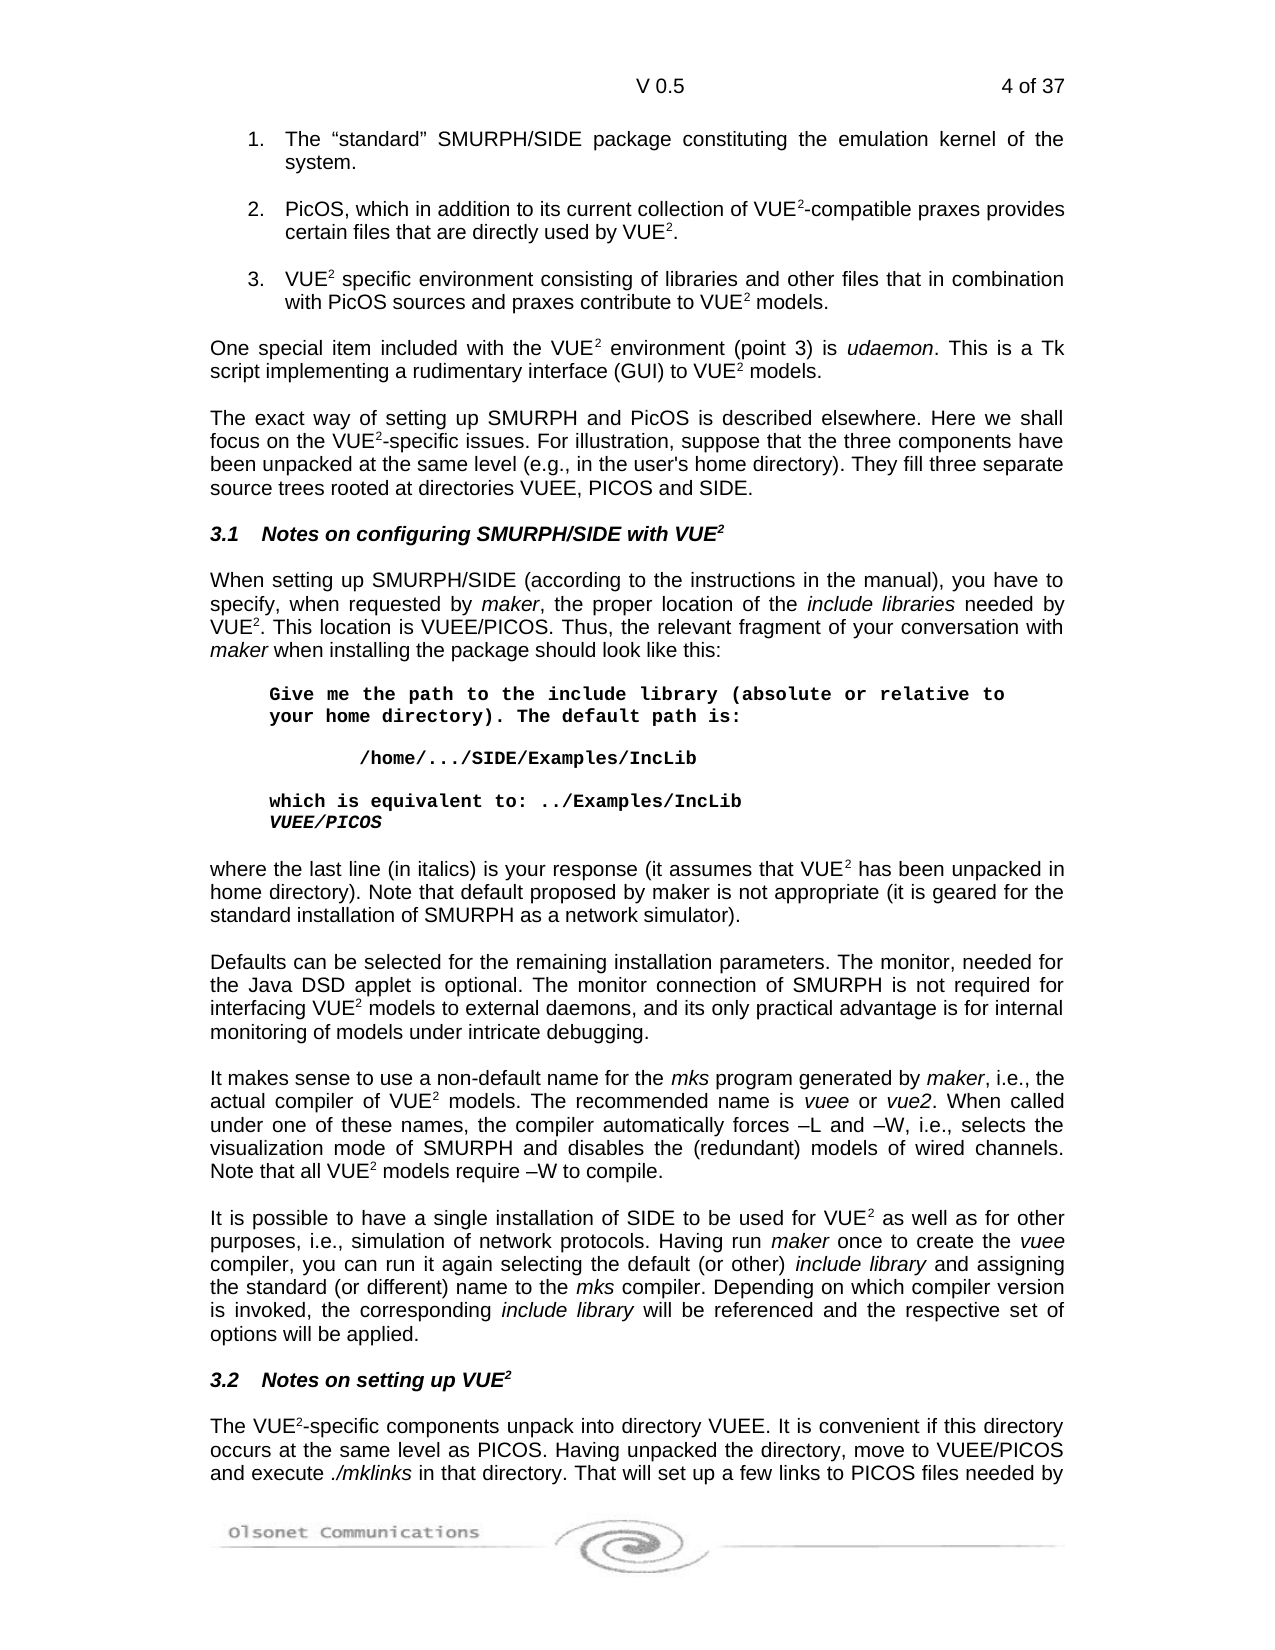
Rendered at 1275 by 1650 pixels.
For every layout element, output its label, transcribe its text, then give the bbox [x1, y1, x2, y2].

text VUEE/PICOS [269, 813, 1006, 834]
subtitle Notes on configuring SMURPH/SIDE with VUE2 [210, 523, 1065, 546]
list PicOS, which in addition to its current collection of VUE2-compatible praxes provides certain files that are directly used by VUE2. [247, 197, 1065, 244]
text The VUE2-specific components unpack into directory VUEE. It is convenient if this directory occurs at the same level as PICOS. Having unpacked the directory, move to VUEE/PICOS and execute ./mklinks in that directory. That will set up a few links to PICOS files needed by [210, 1415, 1065, 1485]
text Defaults can be selected for the remaining installation parameters. The monitor, needed for the Java DSD applet is optional. The monitor connection of SMURPH is not required for interfacing VUE2 models to external daemons, and its only practical advantage is for internal monitoring of models under intricate debugging. [210, 951, 1065, 1043]
text It makes sense to use a non-default name for the mks program generated by maker, i.e., the actual compiler of VUE2 models. The recommended name is vuee or vue2. When called under one of these names, the compiler automatically forces –L and –W, i.e., selects the visualization mode of SMURPH and disables the (redundant) models of wired channels. Note that all VUE2 models require –W to compile. [210, 1067, 1065, 1183]
list The “standard” SMURPH/SIDE package constituting the emulation kernel of the system. [247, 128, 1065, 174]
text It is possible to have a single installation of SIDE to be used for VUE2 as well as for other purposes, i.e., simulation of network protocols. Having run maker once to create the vuee compiler, you can run it again selecting the default (or other) include library and assigning the standard (or different) name to the mks compiler. Depending on which compiler version is invoked, the corresponding include library will be referenced and the respective set of options will be applied. [210, 1206, 1065, 1345]
picture [210, 1504, 1065, 1596]
subtitle Notes on setting up VUE2 [210, 1369, 1065, 1392]
text One special item included with the VUE2 environment (point 3) is udaemon. This is a Tk script implementing a rudimentary interface (GUI) to VUE2 models. [210, 337, 1065, 383]
list VUE2 specific environment consisting of libraries and other files that in combination with PicOS sources and praxes contribute to VUE2 models. [247, 267, 1065, 313]
text Give me the path to the include library (absolute or relative to your home directory). The default path is: [269, 685, 1006, 728]
text where the last line (in italics) is your response (it assumes that VUE2 has been unpacked in home directory). Note that default proposed by maker is not appropriate (it is geared for the standard installation of SMURPH as a network simulator). [210, 858, 1065, 927]
text which is equivalent to: ../Examples/IncLib [269, 791, 1006, 813]
text The exact way of setting up SMURPH and PicOS is described elsewhere. Here we shall focus on the VUE2-specific issues. For illustration, suppose that the three components have been unpacked at the same level (e.g., in the user's home directory). They fill three separate source trees rooted at directories VUEE, PICOS and SIDE. [210, 406, 1065, 499]
text /home/.../SIDE/Examples/IncLib [269, 749, 1006, 770]
text When setting up SMURPH/SIDE (according to the instructions in the manual), you have to specify, when requested by maker, the proper location of the include libraries needed by VUE2. This location is VUEE/PICOS. Thus, the relevant fragment of your conversation with maker when installing the package should look like this: [210, 569, 1065, 662]
